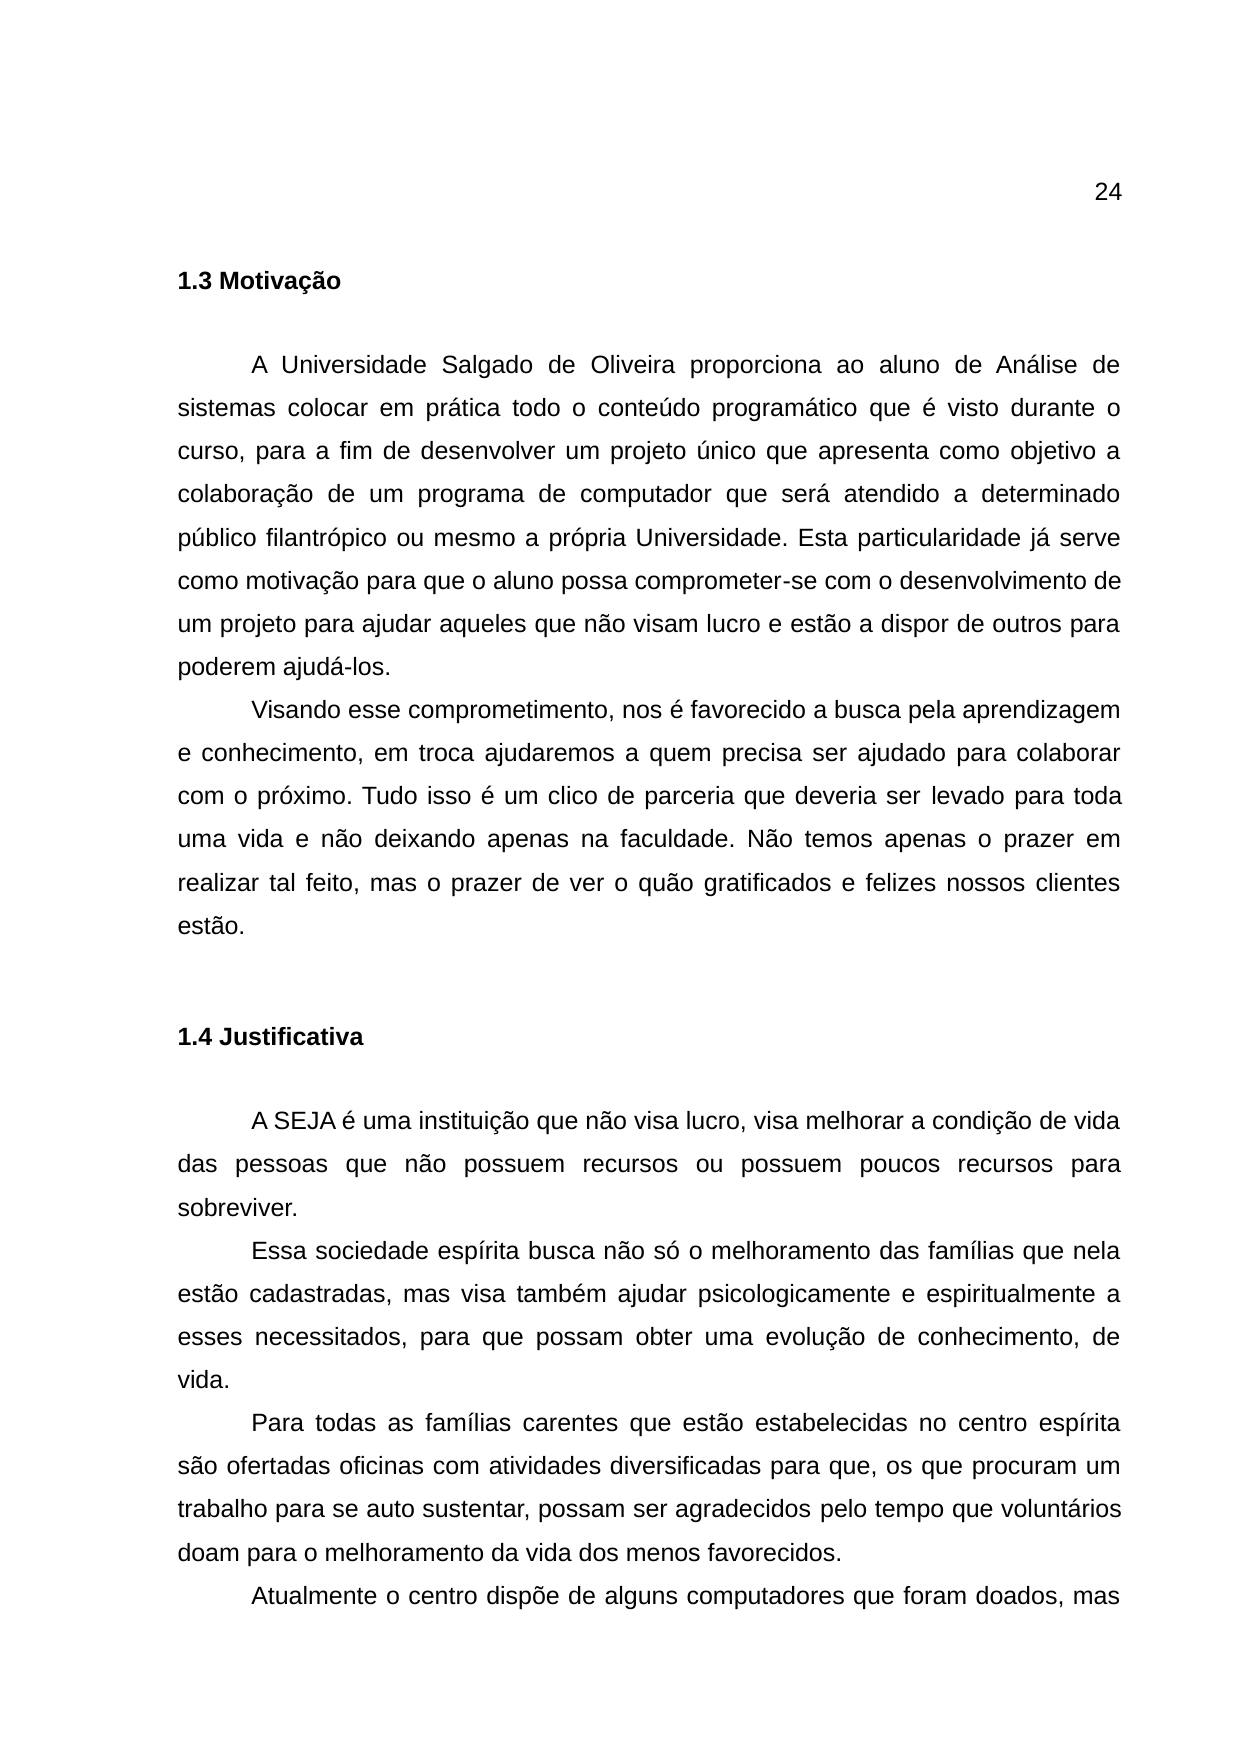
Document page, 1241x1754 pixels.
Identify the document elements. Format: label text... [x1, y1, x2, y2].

text Para todas as famílias carentes que estão estabelecidas no centro espírita são ofertadas oficinas com atividades diversificadas para que, os que procuram um trabalho para se auto sustentar, possam ser agradecidos pelo tempo que voluntários doam para o melhoramento da vida dos menos favorecidos. [177, 1408, 1122, 1566]
text Essa sociedade espírita busca não só o melhoramento das famílias que nela estão cadastradas, mas visa também ajudar psicologicamente e espiritualmente a esses necessitados, para que possam obter uma evolução de conhecimento, de vida. [177, 1236, 1122, 1394]
text A Universidade Salgado de Oliveira proporciona ao aluno de Análise de sistemas colocar em prática todo o conteúdo programático que é visto durante o curso, para a fim de desenvolver um projeto único que apresenta como objetivo a colaboração de um programa de computador que será atendido a determinado público filantrópico ou mesmo a própria Universidade. Esta particularidade já serve como motivação para que o aluno possa comprometer-se com o desenvolvimento de um projeto para ajudar aqueles que não visam lucro e estão a dispor de outros para poderem ajudá-los. [177, 350, 1122, 681]
text Atualmente o centro dispõe de alguns computadores que foram doados, mas [177, 1581, 1122, 1609]
text A SEJA é uma instituição que não visa lucro, visa melhorar a condição de vida das pessoas que não possuem recursos ou possuem poucos recursos para sobreviver. [177, 1106, 1122, 1221]
subtitle 1.3 Motivação [177, 266, 1122, 294]
text Visando esse comprometimento, nos é favorecido a busca pela aprendizagem e conhecimento, em troca ajudaremos a quem precisa ser ajudado para colaborar com o próximo. Tudo isso é um clico de parceria que deveria ser levado para toda uma vida e não deixando apenas na faculdade. Não temos apenas o prazer em realizar tal feito, mas o prazer de ver o quão gratificados e felizes nossos clientes estão. [177, 695, 1122, 939]
subtitle 1.4 Justificativa [177, 1022, 1122, 1051]
